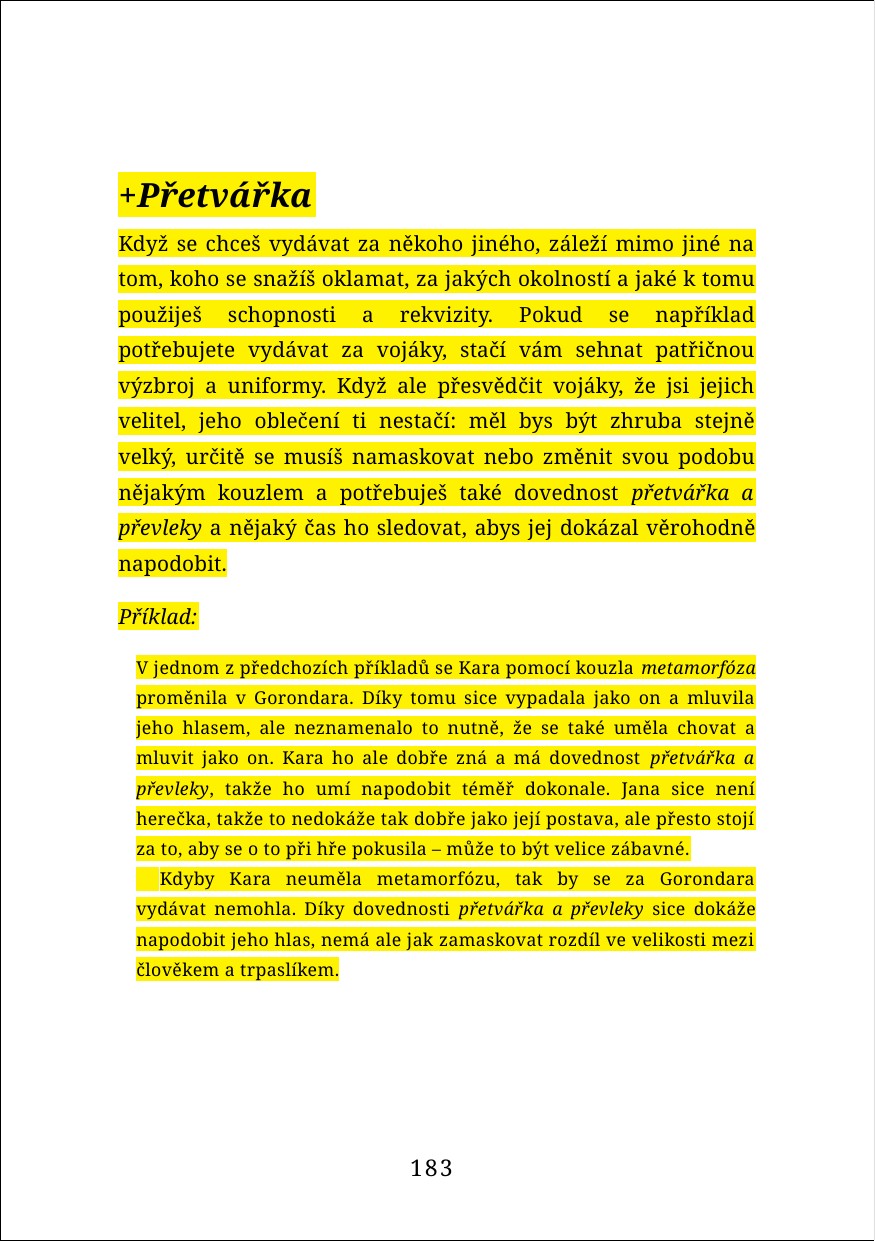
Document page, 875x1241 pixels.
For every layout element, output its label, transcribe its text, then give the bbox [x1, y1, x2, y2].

text Příklad: [118, 602, 756, 630]
text V jednom z předchozích příkladů se Kara pomocí kouzla metamorfóza proměnila v Gorondara. Díky tomu sice vypadala jako on a mluvila jeho hlasem, ale neznamenalo to nutně, že se také uměla chovat a mluvit jako on. Kara ho ale dobře zná a má dovednost přetvářka a převleky, takže ho umí napodobit téměř dokonale. Jana sice není herečka, takže to nedokáže tak dobře jako její postava, ale přesto stojí za to, aby se o to při hře pokusila – může to být velice zábavné. Kdyby Kara neuměla metamorfózu, tak by se za Gorondara vydávat nemohla. Díky dovednosti přetvářka a převleky sice dokáže napodobit jeho hlas, nemá ale jak zamaskovat rozdíl ve velikosti mezi člověkem a trpaslíkem. [136, 655, 756, 981]
subtitle +Přetvářka [118, 172, 756, 217]
text Když se chceš vydávat za někoho jiného, záleží mimo jiné na tom, koho se snažíš oklamat, za jakých okolností a jaké k tomu použiješ schopnosti a rekvizity. Pokud se například potřebujete vydávat za vojáky, stačí vám sehnat patřičnou výzbroj a uniformy. Když ale přesvědčit vojáky, že jsi jejich velitel, jeho oblečení ti nestačí: měl bys být zhruba stejně velký, určitě se musíš namaskovat nebo změnit svou podobu nějakým kouzlem a potřebuješ také dovednost přetvářka a převleky a nějaký čas ho sledovat, abys jej dokázal věrohodně napodobit. [118, 229, 756, 577]
